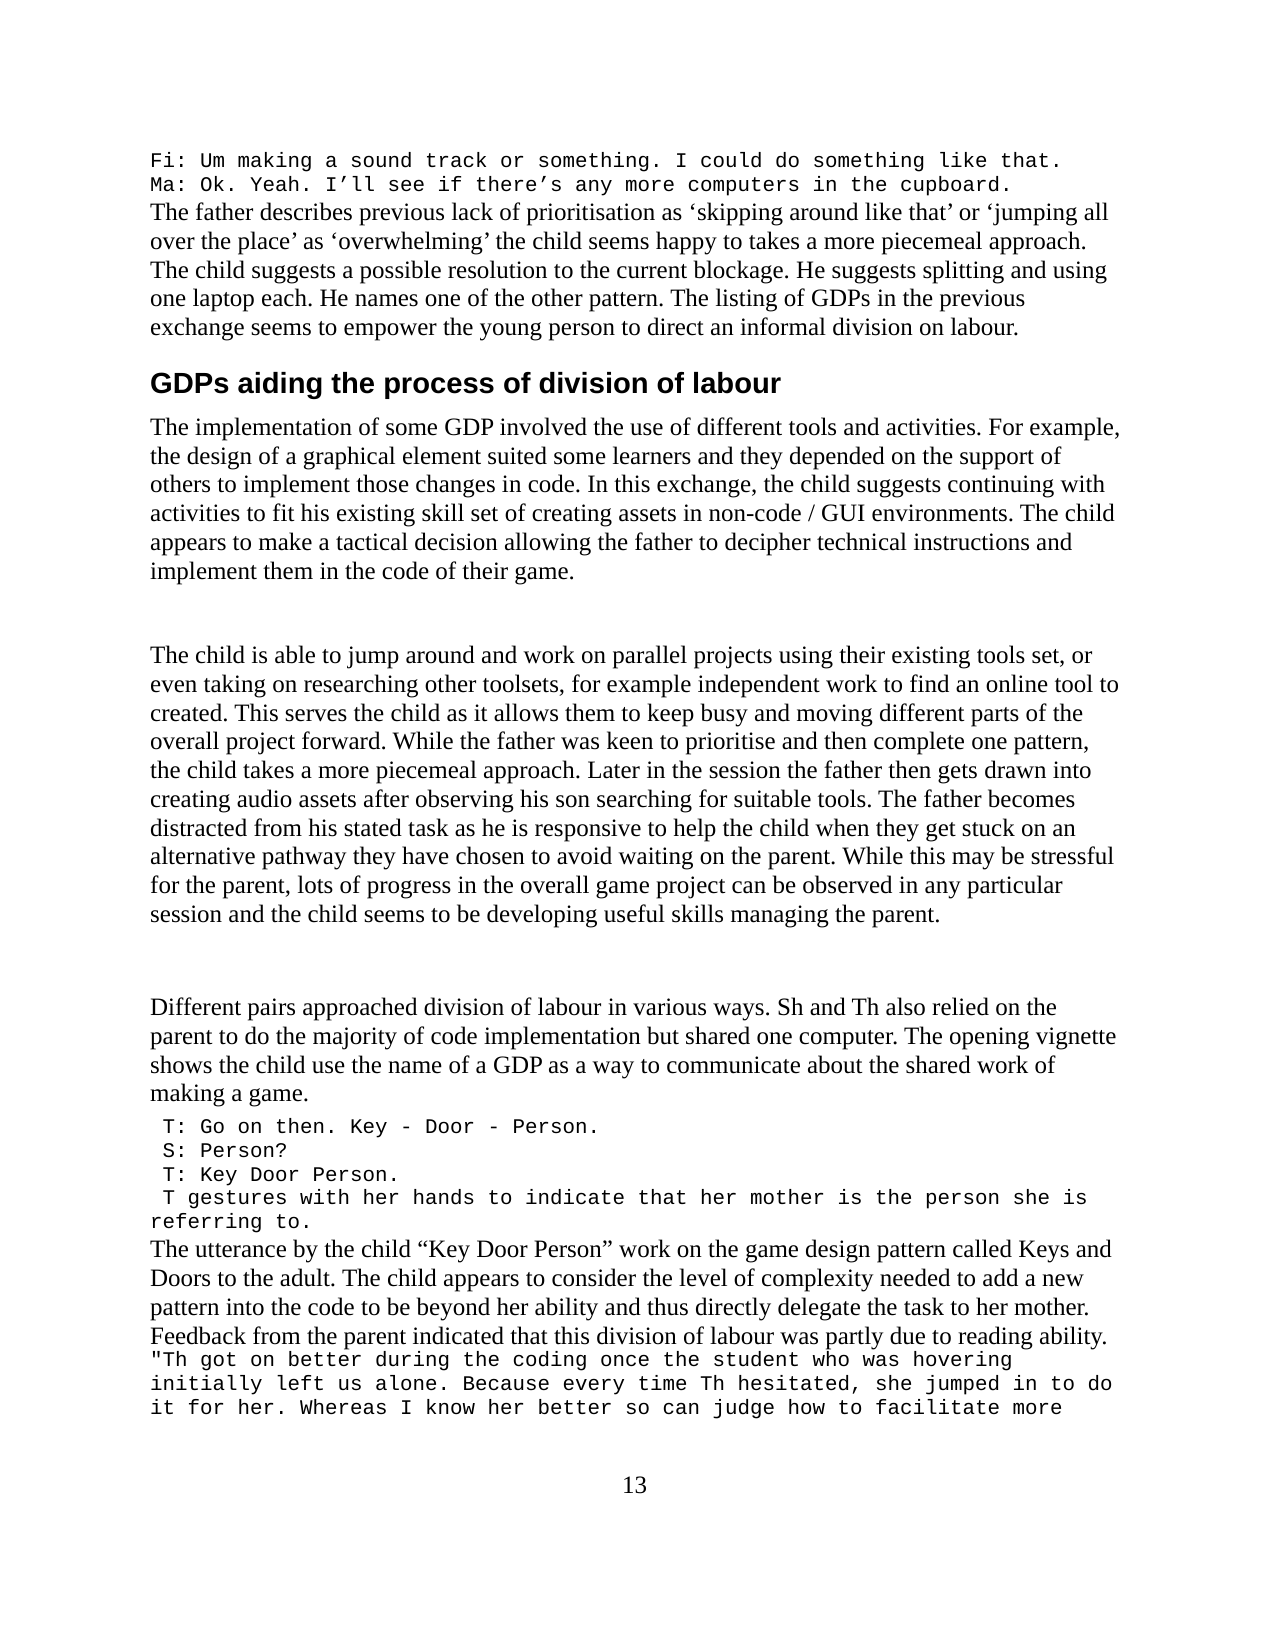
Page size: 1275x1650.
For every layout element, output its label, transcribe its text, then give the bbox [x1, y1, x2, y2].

text S: Person? [150, 1140, 1125, 1163]
text Ma: Ok. Yeah. I’ll see if there’s any more computers in the cupboard. [150, 174, 1125, 197]
text T: Go on then. Key - Door - Person. [150, 1116, 1125, 1140]
subtitle GDPs aiding the process of division of labour [150, 366, 1125, 399]
text Different pairs approached division of labour in various ways. Sh and Th also relied on the parent to do the majority of code implementation but shared one computer. The opening vignette shows the child use the name of a GDP as a way to communicate about the shared work of making a game. [150, 992, 1125, 1107]
text The child is able to jump around and work on parallel projects using their existing tools set, or even taking on researching other toolsets, for example independent work to find an online tool to created. This serves the child as it allows them to keep busy and moving different parts of the overall project forward. While the father was keen to prioritise and then complete one pattern, the child takes a more piecemeal approach. Later in the session the father then gets drawn into creating audio assets after observing his son searching for suitable tools. The father becomes distracted from his stated task as he is responsive to help the child when they get stuck on an alternative pathway they have chosen to avoid waiting on the parent. While this may be stressful for the parent, lots of progress in the overall game project can be observed in any particular session and the child seems to be developing useful skills managing the parent. [150, 640, 1125, 928]
text T: Key Door Person. [150, 1163, 1125, 1187]
text The father describes previous lack of prioritisation as ‘skipping around like that’ or ‘jumping all over the place’ as ‘overwhelming’ the child seems happy to takes a more piecemeal approach. The child suggests a possible resolution to the current blockage. He suggests splitting and using one laptop each. He names one of the other pattern. The listing of GDPs in the previous exchange seems to empower the young person to direct an informal division on labour. [150, 197, 1125, 341]
text The implementation of some GDP involved the use of different tools and activities. For example, the design of a graphical element suited some learners and they depended on the support of others to implement those changes in code. In this exchange, the child suggests continuing with activities to fit his existing skill set of creating assets in non-code / GUI environments. The child appears to make a tactical decision allowing the father to decipher technical instructions and implement them in the code of their game. [150, 412, 1125, 584]
text "Th got on better during the coding once the student who was hovering initially left us alone. Because every time Th hesitated, she jumped in to do it for her. Whereas I know her better so can judge how to facilitate more [150, 1349, 1125, 1420]
text The utterance by the child “Key Door Person” work on the game design pattern called Keys and Doors to the adult. The child appears to consider the level of complexity needed to add a new pattern into the code to be beyond her ability and thus directly delegate the task to her mother. Feedback from the parent indicated that this division of labour was partly due to reading ability. [150, 1234, 1125, 1349]
text T gestures with her hands to indicate that her mother is the person she is referring to. [150, 1187, 1125, 1234]
text Fi: Um making a sound track or something. I could do something like that. [150, 150, 1125, 174]
